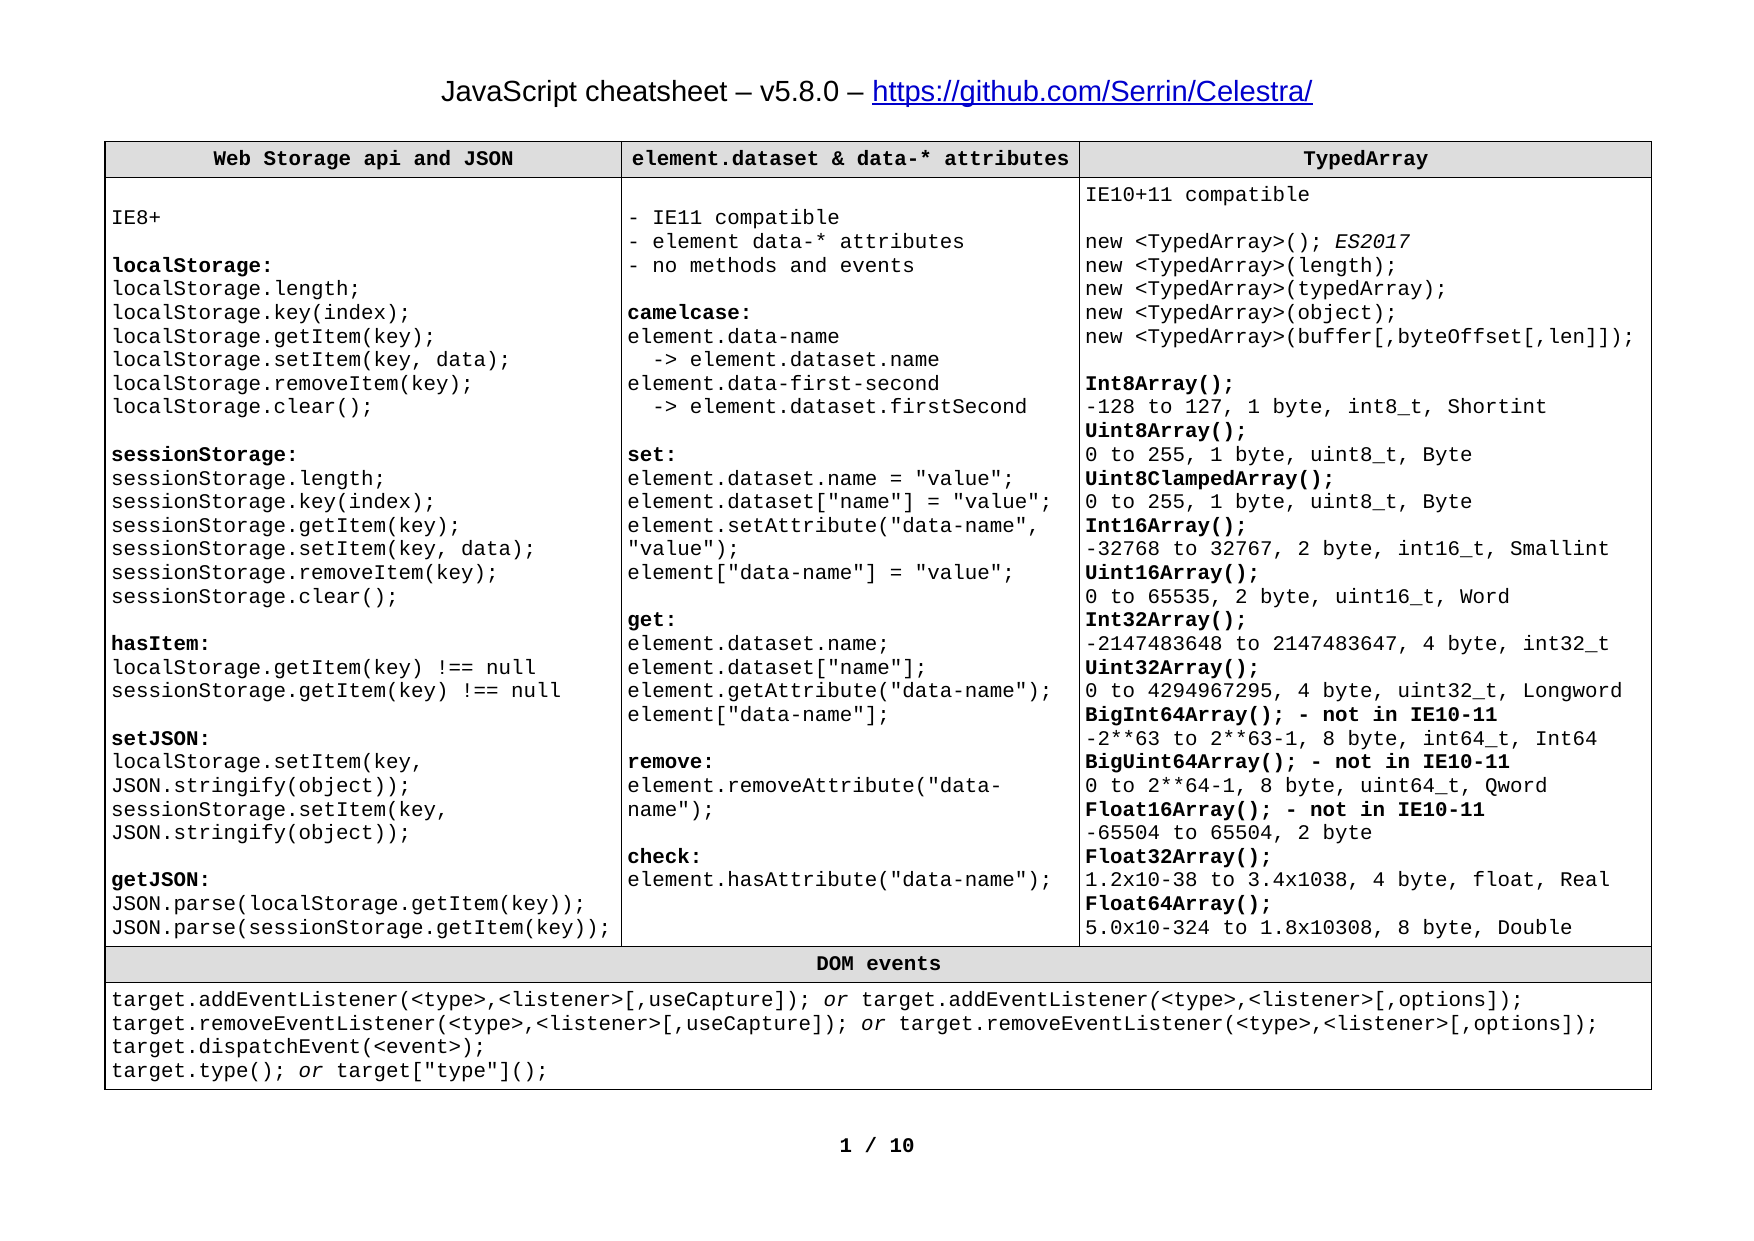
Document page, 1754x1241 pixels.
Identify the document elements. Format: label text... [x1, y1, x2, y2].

table_cell target.addEventListener(<type>,<listener>[,useCapture]); or target.addEventListener(<type>,<listener>[,options]); target.removeEventListener(<type>,<listener>[,useCapture]); or target.removeEventListener(<type>,<listener>[,options]); target.dispatchEvent(<event>); target.type(); or target["type"](); [106, 983, 1651, 1089]
table_cell IE8+ localStorage: localStorage.length; localStorage.key(index); localStorage.getItem(key); localStorage.setItem(key, data); localStorage.removeItem(key); localStorage.clear(); sessionStorage: sessionStorage.length; sessionStorage.key(index); sessionStorage.getItem(key); sessionStorage.setItem(key, data); sessionStorage.removeItem(key); sessionStorage.clear(); hasItem: localStorage.getItem(key) !== null sessionStorage.getItem(key) !== null setJSON: localStorage.setItem(key, JSON.stringify(object)); sessionStorage.setItem(key, JSON.stringify(object)); getJSON: JSON.parse(localStorage.getItem(key)); JSON.parse(sessionStorage.getItem(key)); [106, 178, 621, 946]
table_cell DOM events [106, 947, 1651, 982]
table_cell IE10+11 compatible new <TypedArray>(); ES2017 new <TypedArray>(length); new <TypedArray>(typedArray); new <TypedArray>(object); new <TypedArray>(buffer[,byteOffset[,len]]); Int8Array(); -128 to 127, 1 byte, int8_t, Shortint Uint8Array(); 0 to 255, 1 byte, uint8_t, Byte Uint8ClampedArray(); 0 to 255, 1 byte, uint8_t, Byte Int16Array(); -32768 to 32767, 2 byte, int16_t, Smallint Uint16Array(); 0 to 65535, 2 byte, uint16_t, Word Int32Array(); -2147483648 to 2147483647, 4 byte, int32_t Uint32Array(); 0 to 4294967295, 4 byte, uint32_t, Longword BigInt64Array(); - not in IE10-11 -2**63 to 2**63-1, 8 byte, int64_t, Int64 BigUint64Array(); - not in IE10-11 0 to 2**64-1, 8 byte, uint64_t, Qword Float16Array(); - not in IE10-11 -65504 to 65504, 2 byte Float32Array(); 1.2x10-38 to 3.4x1038, 4 byte, float, Real Float64Array(); 5.0x10-324 to 1.8x10308, 8 byte, Double [1080, 178, 1651, 946]
table_cell - IE11 compatible - element data-* attributes - no methods and events camelcase: element.data-name -> element.dataset.name element.data-first-second -> element.dataset.firstSecond set: element.dataset.name = "value"; element.dataset["name"] = "value"; element.setAttribute("data-name", "value"); element["data-name"] = "value"; get: element.dataset.name; element.dataset["name"]; element.getAttribute("data-name"); element["data-name"]; remove: element.removeAttribute("data-name"); check: element.hasAttribute("data-name"); [622, 178, 1079, 946]
table_header element.dataset & data-* attributes [622, 142, 1079, 177]
table_header Web Storage api and JSON [106, 142, 621, 177]
table_header TypedArray [1080, 142, 1651, 177]
text JavaScript cheatsheet – v5.8.0 – https://github.com/Serrin/Celestra/ [105, 74, 1648, 107]
